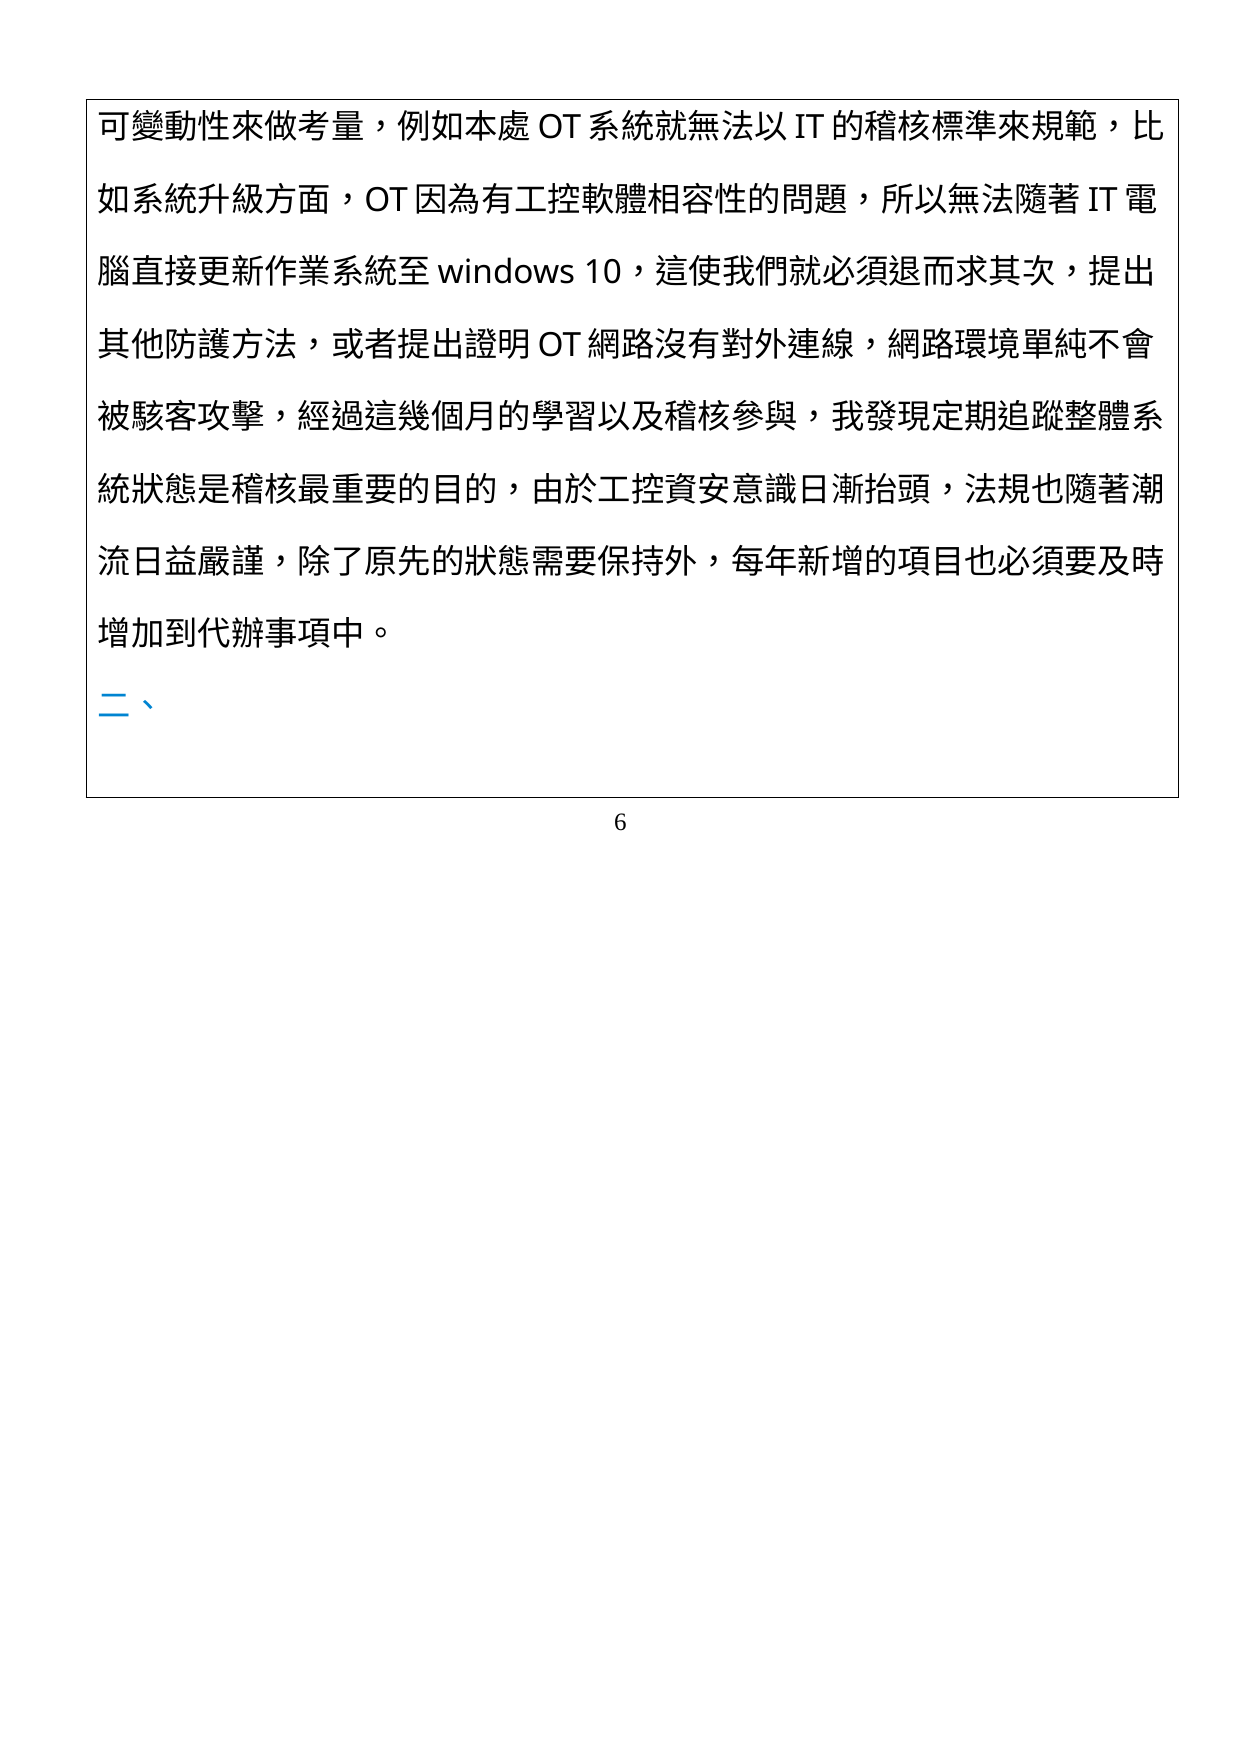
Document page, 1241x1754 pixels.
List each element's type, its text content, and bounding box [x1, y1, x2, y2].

table_header 可變動性來做考量，例如本處OT系統就無法以IT的稽核標準來規範，比如系統升級方面，OT因為有工控軟體相容性的問題，所以無法隨著IT電腦直接更新作業系統至windows 10，這使我們就必須退而求其次，提出其他防護方法，或者提出證明OT網路沒有對外連線，網路環境單純不會被駭客攻擊，經過這幾個月的學習以及稽核參與，我發現定期追蹤整體系統狀態是稽核最重要的目的，由於工控資安意識日漸抬頭，法規也隨著潮流日益嚴謹，除了原先的狀態需要保持外，每年新增的項目也必須要及時增加到代辦事項中。 二、 [87, 100, 1178, 797]
text 5 [75, 798, 1165, 836]
